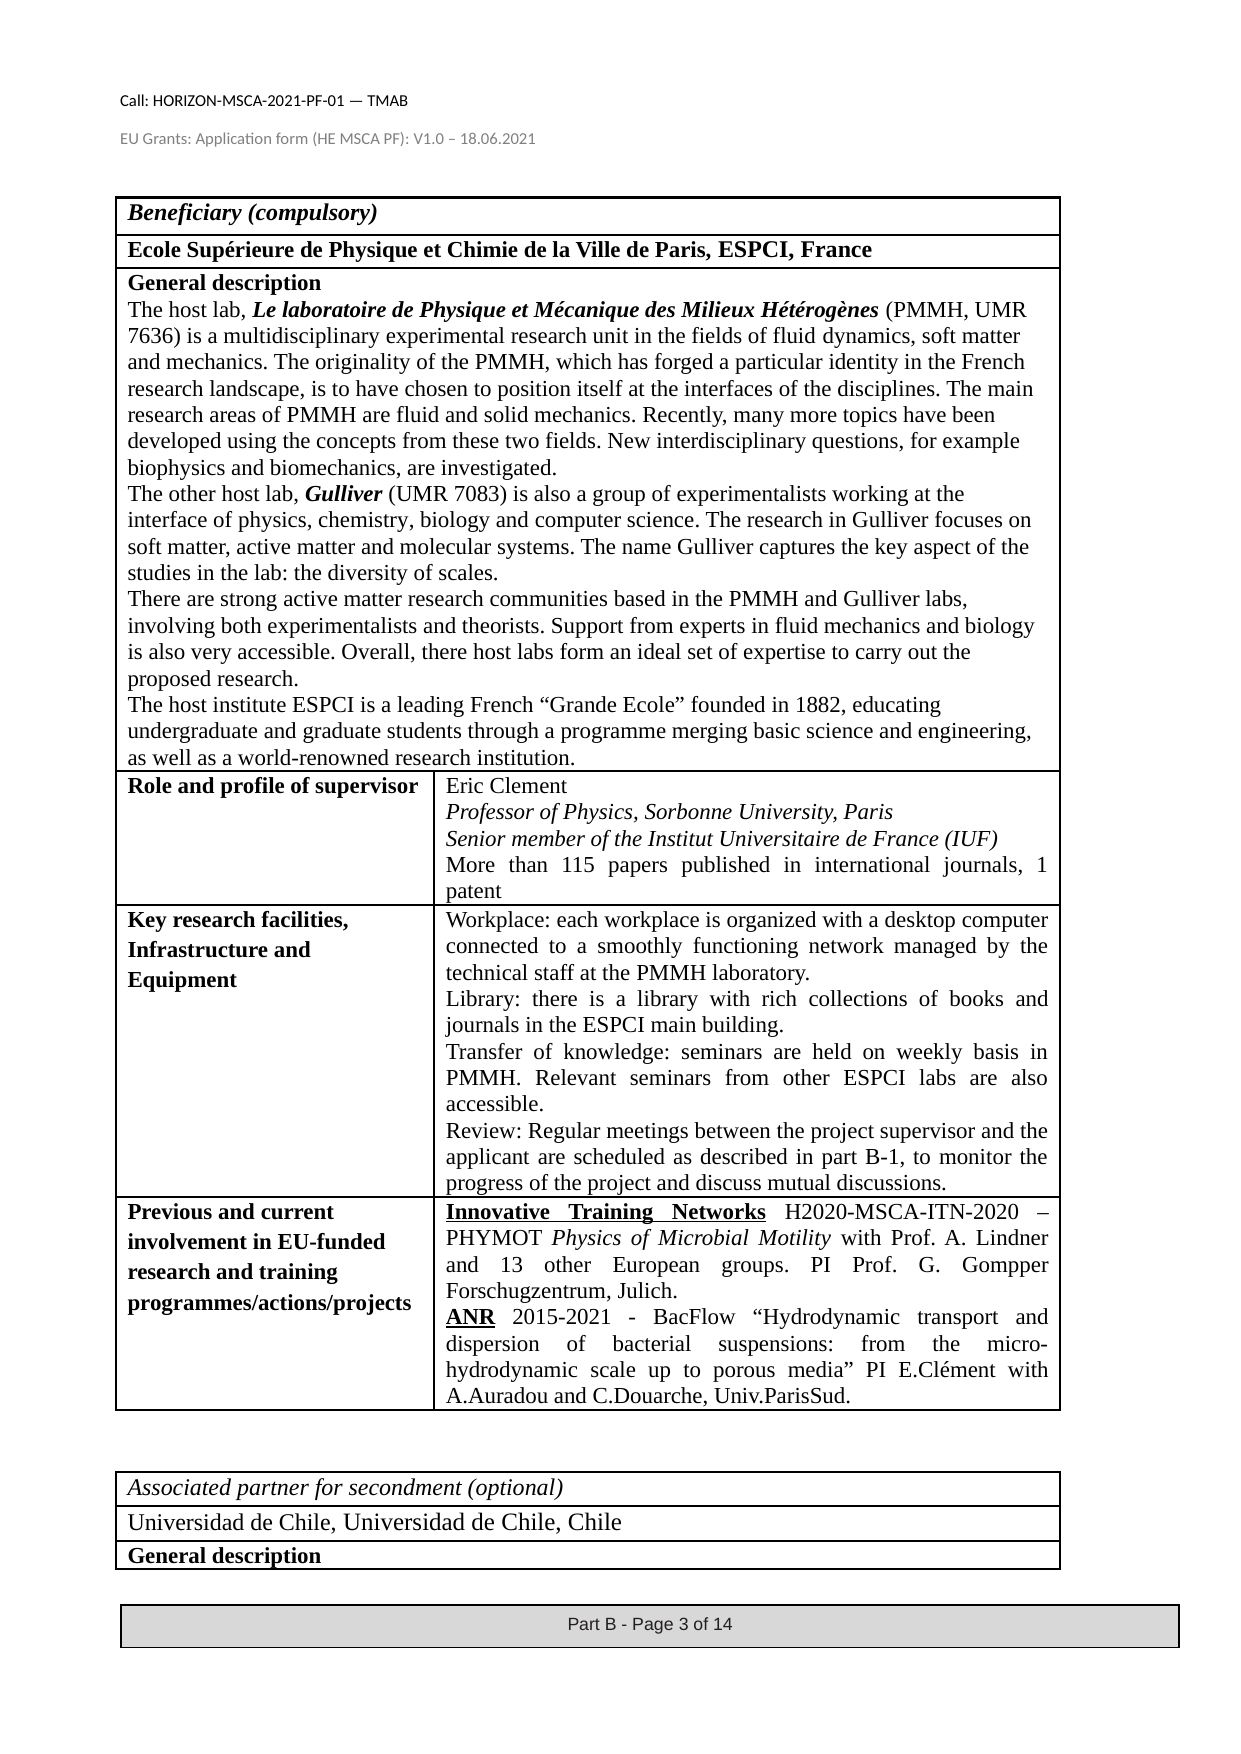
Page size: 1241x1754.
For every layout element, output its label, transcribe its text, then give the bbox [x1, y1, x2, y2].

table_cell Role and profile of supervisor [117, 772, 433, 904]
table_cell General description [117, 1542, 1059, 1568]
table_cell Innovative Training Networks H2020-MSCA-ITN-2020 – PHYMOT Physics of Microbial Motility with Prof. A. Lindner and 13 other European groups. PI Prof. G. Gompper Forschugzentrum, Julich. ANR 2015-2021 - BacFlow “Hydrodynamic transport and dispersion of bacterial suspensions: from the micro-hydrodynamic scale up to porous media” PI E.Clément with A.Auradou and C.Douarche, Univ.ParisSud. [435, 1198, 1059, 1409]
table_header Associated partner for secondment (optional) [117, 1473, 1059, 1505]
table_cell Ecole Supérieure de Physique et Chimie de la Ville de Paris, ESPCI, France [117, 236, 1059, 267]
table_cell Workplace: each workplace is organized with a desktop computer connected to a smoothly functioning network managed by the technical staff at the PMMH laboratory. Library: there is a library with rich collections of books and journals in the ESPCI main building. Transfer of knowledge: seminars are held on weekly basis in PMMH. Relevant seminars from other ESPCI labs are also accessible. Review: Regular meetings between the project supervisor and the applicant are scheduled as described in part B-1, to monitor the progress of the project and discuss mutual discussions. [435, 906, 1059, 1196]
table_cell General description The host lab, Le laboratoire de Physique et Mécanique des Milieux Hétérogènes (PMMH, UMR 7636) is a multidisciplinary experimental research unit in the fields of fluid dynamics, soft matter and mechanics. The originality of the PMMH, which has forged a particular identity in the French research landscape, is to have chosen to position itself at the interfaces of the disciplines. The main research areas of PMMH are fluid and solid mechanics. Recently, many more topics have been developed using the concepts from these two fields. New interdisciplinary questions, for example biophysics and biomechanics, are investigated. The other host lab, Gulliver (UMR 7083) is also a group of experimentalists working at the interface of physics, chemistry, biology and computer science. The research in Gulliver focuses on soft matter, active matter and molecular systems. The name Gulliver captures the key aspect of the studies in the lab: the diversity of scales. There are strong active matter research communities based in the PMMH and Gulliver labs, involving both experimentalists and theorists. Support from experts in fluid mechanics and biology is also very accessible. Overall, there host labs form an ideal set of expertise to carry out the proposed research. The host institute ESPCI is a leading French “Grande Ecole” founded in 1882, educating undergraduate and graduate students through a programme merging basic science and engineering, as well as a world-renowned research institution. [117, 269, 1059, 770]
table_cell Key research facilities, Infrastructure and Equipment [117, 906, 433, 1196]
table_cell Universidad de Chile, Universidad de Chile, Chile [117, 1507, 1059, 1540]
table_header Beneficiary (compulsory) [117, 199, 1059, 233]
table_cell Previous and current involvement in EU-funded research and training programmes/actions/projects [117, 1198, 433, 1409]
table_cell Eric Clement Professor of Physics, Sorbonne University, Paris Senior member of the Institut Universitaire de France (IUF) More than 115 papers published in international journals, 1 patent [435, 772, 1059, 904]
